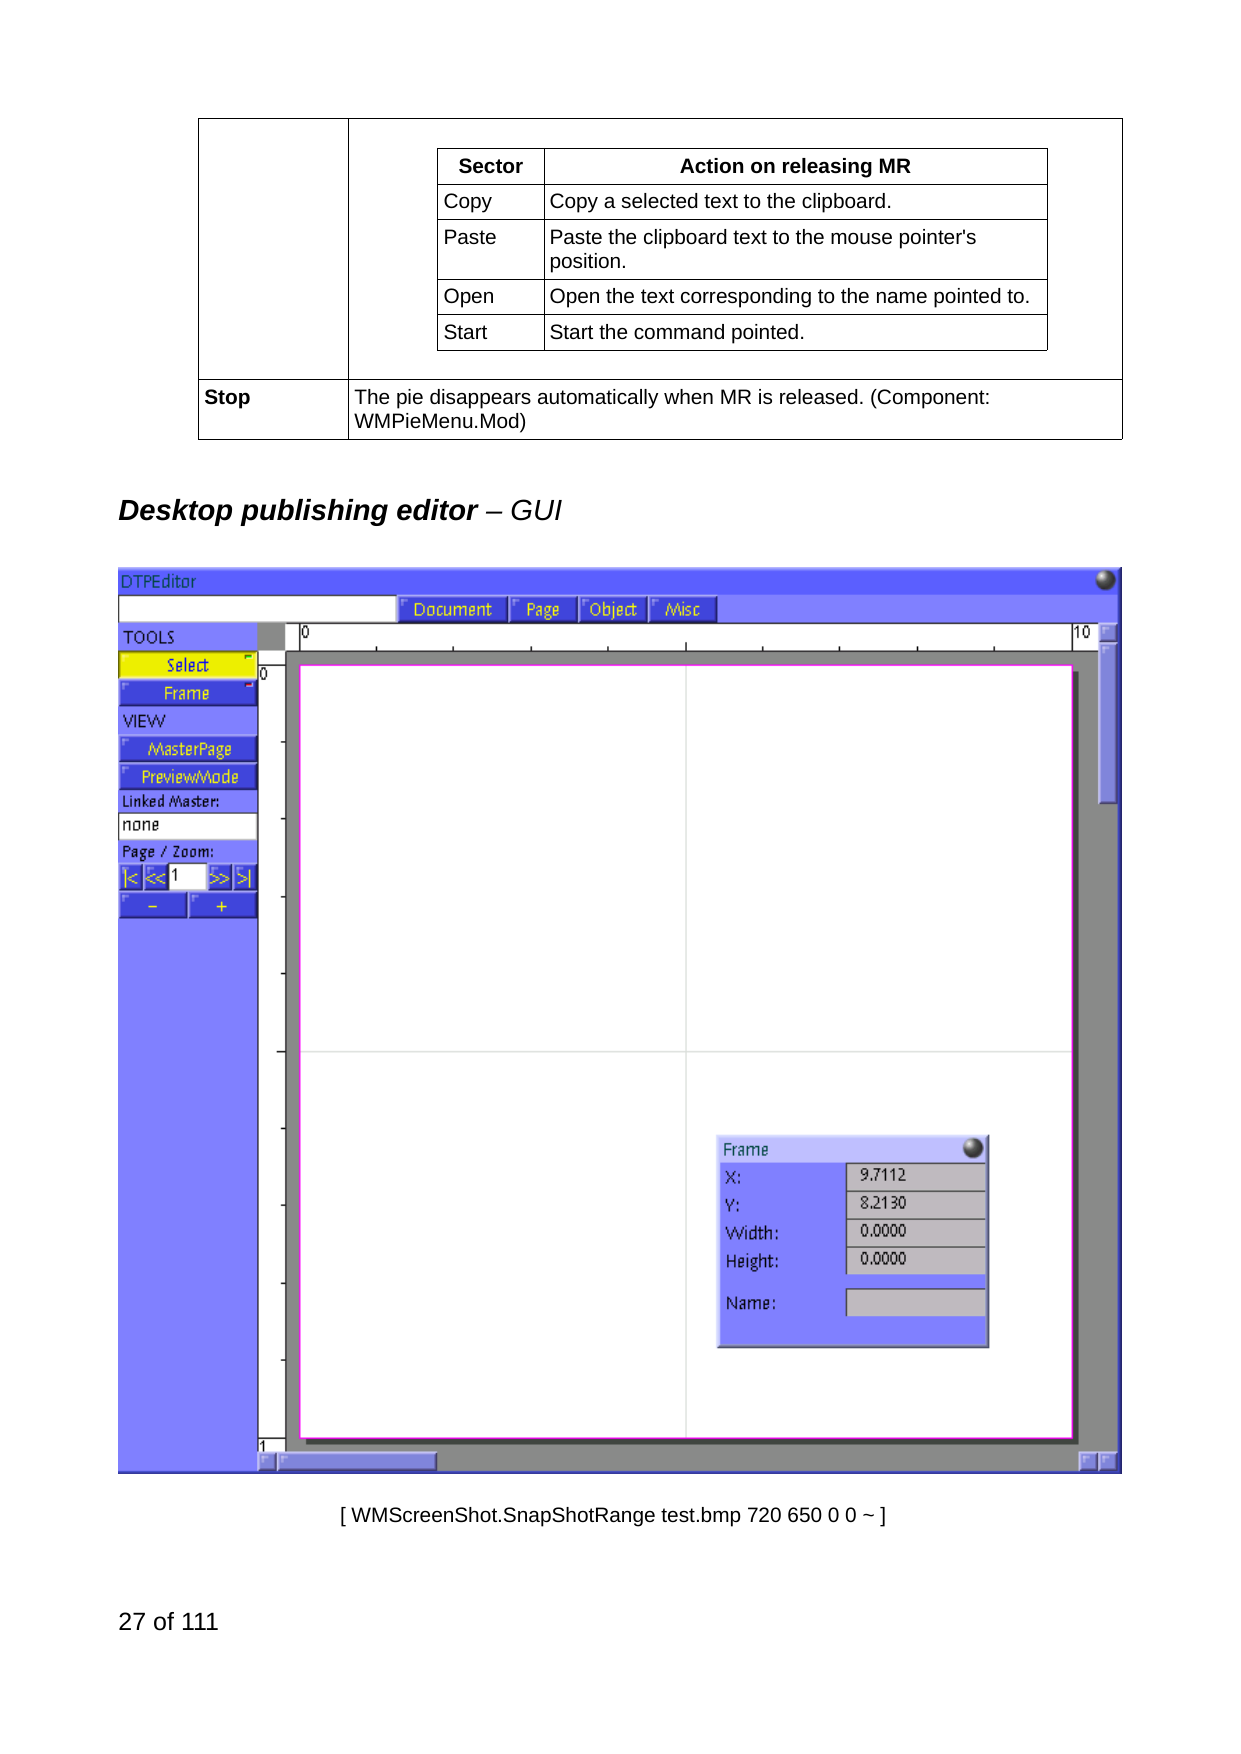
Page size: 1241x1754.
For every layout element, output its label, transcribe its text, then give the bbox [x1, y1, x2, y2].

table_header Sector [438, 149, 544, 183]
table_cell Open [438, 280, 544, 314]
picture [118, 567, 1122, 1474]
table_cell Open the text corresponding to the name pointed to. [545, 280, 1047, 314]
table_cell Start [438, 315, 544, 349]
subtitle Desktop publishing editor – GUI [118, 493, 1122, 526]
table_cell Stop [199, 380, 348, 439]
table_cell Paste the clipboard text to the mouse pointer's position. [545, 220, 1047, 278]
table_cell Paste [438, 220, 544, 278]
table_cell Start the command pointed. [545, 315, 1047, 349]
table_cell Copy a selected text to the clipboard. [545, 185, 1047, 219]
text [ WMScreenShot.SnapShotRange test.bmp 720 650 0 0 ~ ] [118, 1502, 1122, 1526]
table_header Action on releasing MR [545, 149, 1047, 183]
table_cell Copy [438, 185, 544, 219]
table_cell The pie disappears automatically when MR is released. (Component: WMPieMenu.Mod) [349, 380, 1122, 439]
table_cell [349, 119, 1122, 379]
table_cell [199, 119, 348, 379]
